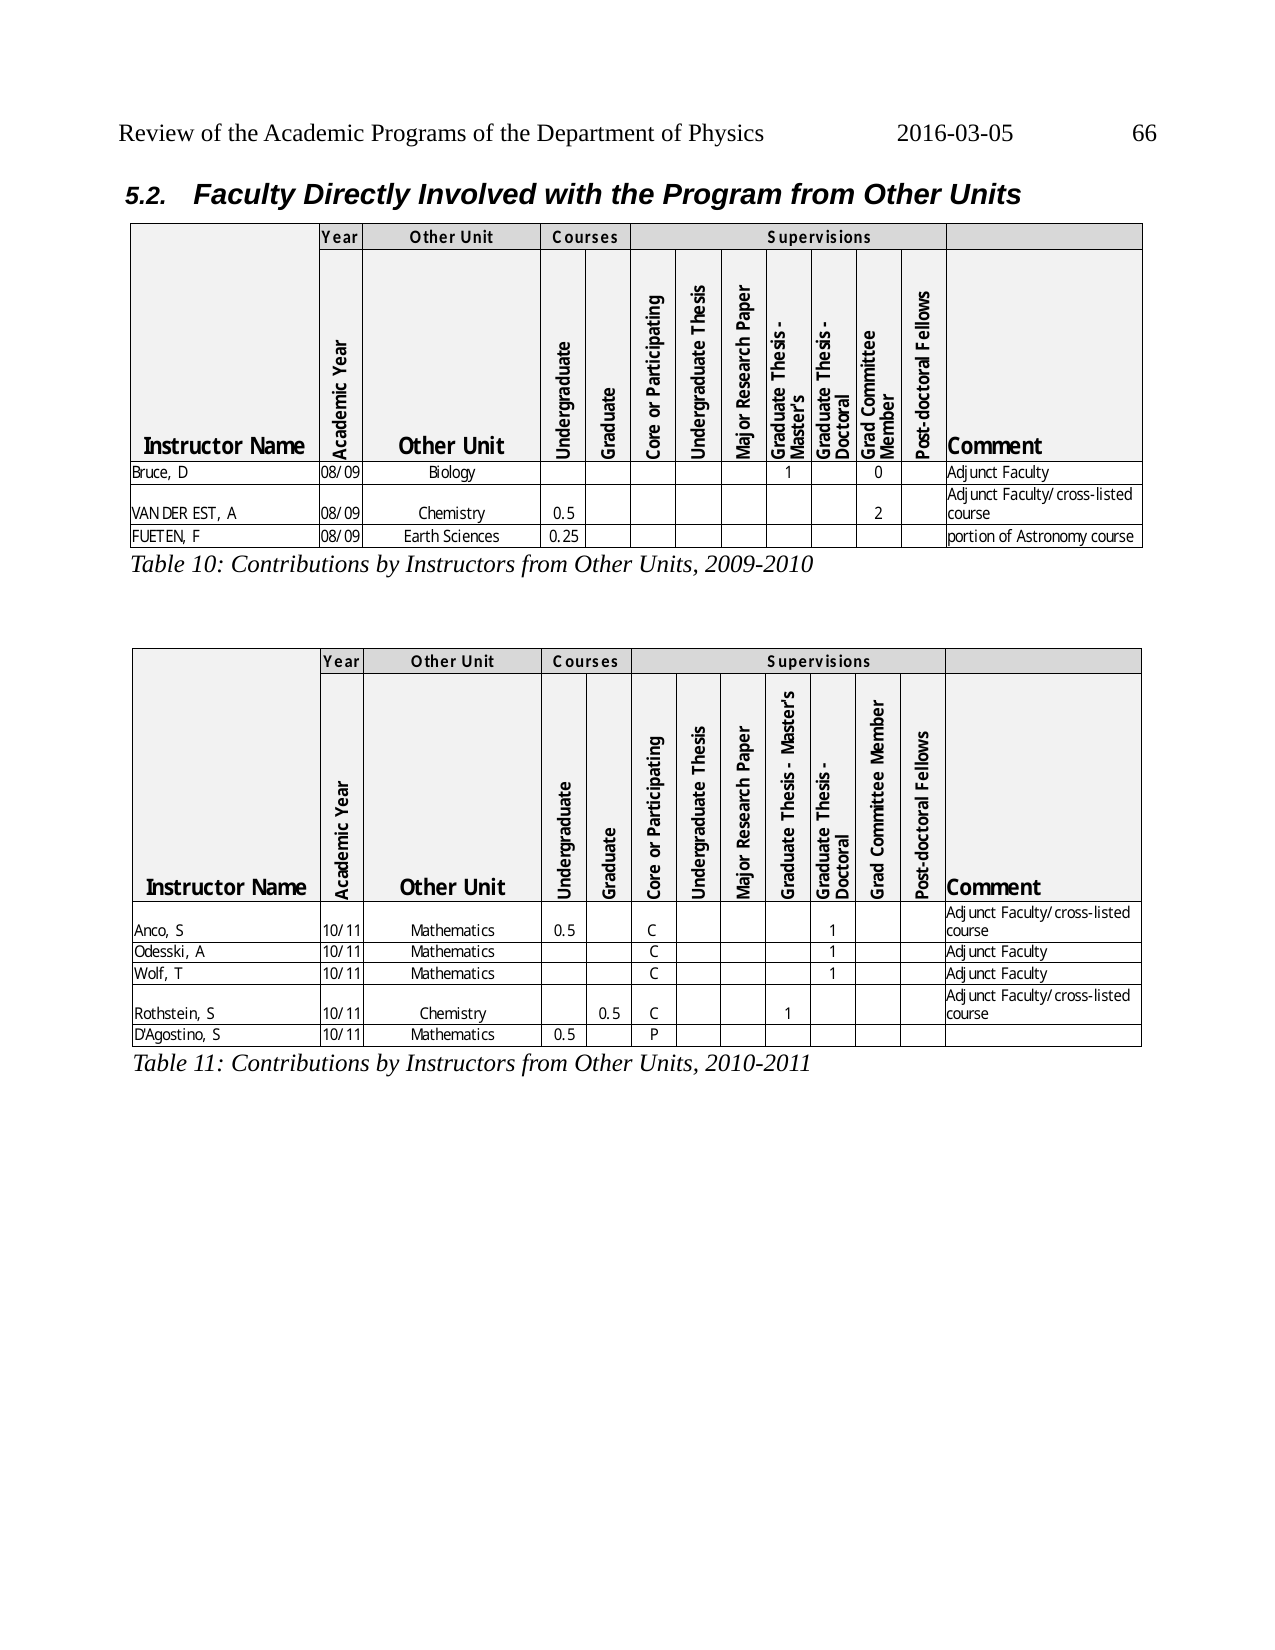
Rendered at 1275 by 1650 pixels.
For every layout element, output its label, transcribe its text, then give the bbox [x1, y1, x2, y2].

subtitle Faculty Directly Involved with the Program from Other Units [118, 177, 1157, 210]
text Table 10: Contributions by Instructors from Other Units, 2009-2010 [130, 235, 1145, 578]
text Table 11: Contributions by Instructors from Other Units, 2010-2011 [132, 648, 1143, 1077]
